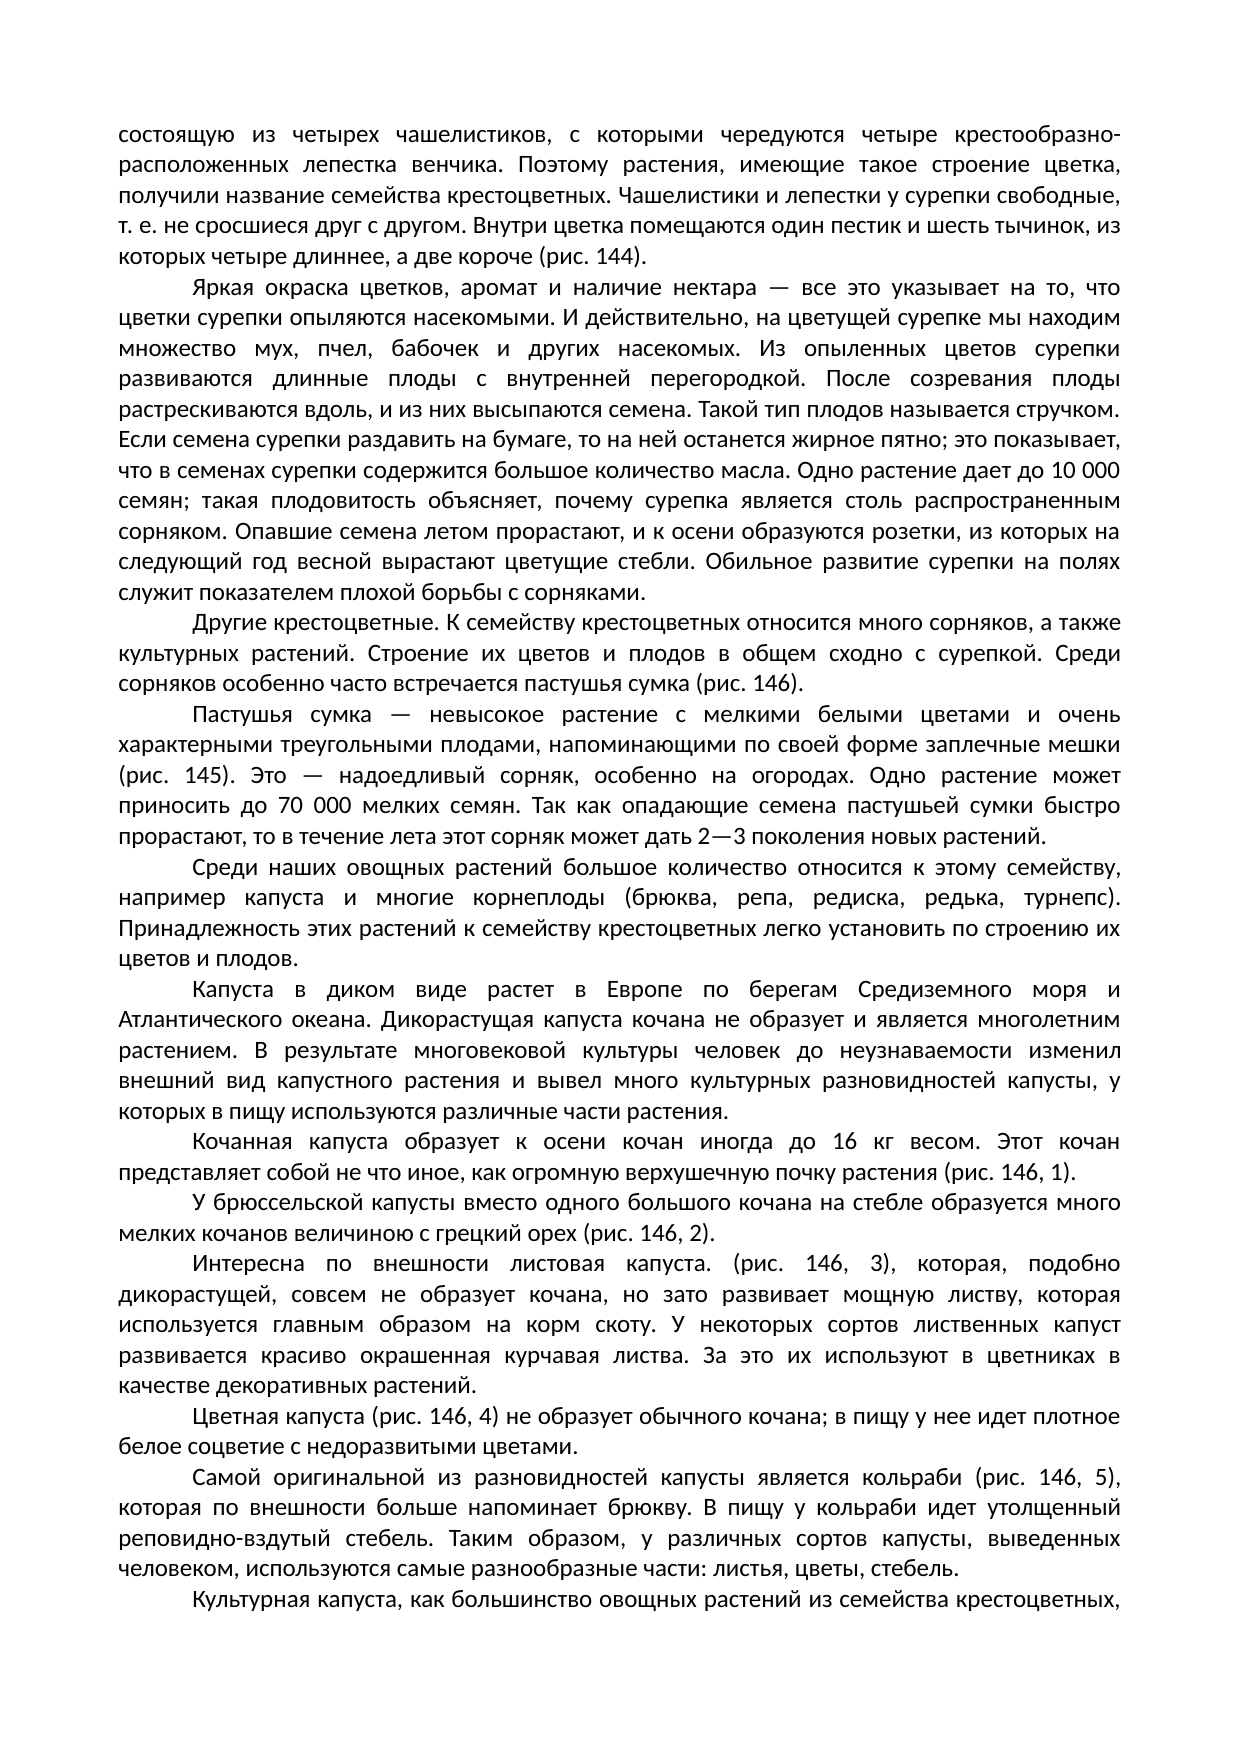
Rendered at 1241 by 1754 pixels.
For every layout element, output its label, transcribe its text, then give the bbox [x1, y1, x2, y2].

text Капуста в диком виде растет в Европе по берегам Средиземного моря и Атлантического океана. Дикорастущая капуста кочана не образует и является многолетним растением. В результате многовековой культуры человек до неузнаваемости изменил внешний вид капустного растения и вывел много культурных разновидностей капусты, у которых в пищу используются различные части растения. [118, 973, 1122, 1125]
text Самой оригинальной из разновидностей капусты является кольраби (рис. 146, 5), которая по внешности больше напоминает брюкву. В пищу у кольраби идет утолщенный реповидно-вздутый стебель. Таким образом, у различных сортов капусты, выведенных человеком, используются самые разнообразные части: листья, цветы, стебель. [118, 1461, 1122, 1583]
text Пастушья сумка — невысокое растение с мелкими белыми цветами и очень характерными треугольными плодами, напоминающими по своей форме заплечные мешки (рис. 145). Это — надоедливый сорняк, особенно на огородах. Одно растение может приносить до 70 000 мелких семян. Так как опадающие семена пастушьей сумки быстро прорастают, то в течение лета этот сорняк может дать 2—3 поколения новых растений. [118, 698, 1122, 851]
text Культурная капуста, как большинство овощных растений из семейства крестоцветных, [118, 1583, 1122, 1614]
text Цветная капуста (рис. 146, 4) не образует обычного кочана; в пищу у нее идет плотное белое соцветие с недоразвитыми цветами. [118, 1400, 1122, 1461]
text У брюссельской капусты вместо одного большого кочана на стебле образуется много мелких кочанов величиною с грецкий орех (рис. 146, 2). [118, 1186, 1122, 1247]
text состоящую из четырех чашелистиков, с которыми чередуются четыре крестообразно-расположенных лепестка венчика. Поэтому растения, имеющие такое строение цветка, получили название семейства крестоцветных. Чашелистики и лепестки у сурепки свободные, т. е. не сросшиеся друг с другом. Внутри цветка помещаются один пестик и шесть тычинок, из которых четыре длиннее, а две короче (рис. 144). [118, 118, 1122, 271]
text Интересна по внешности листовая капуста. (рис. 146, 3), которая, подобно дикорастущей, совсем не образует кочана, но зато развивает мощную листву, которая используется главным образом на корм скоту. У некоторых сортов лиственных капуст развивается красиво окрашенная курчавая листва. За это их используют в цветниках в качестве декоративных растений. [118, 1247, 1122, 1400]
text Среди наших овощных растений большое количество относится к этому семейству, например капуста и многие корнеплоды (брюква, репа, редиска, редька, турнепс). Принадлежность этих растений к семейству крестоцветных легко установить по строению их цветов и плодов. [118, 851, 1122, 973]
text Кочанная капуста образует к осени кочан иногда до 16 кг весом. Этот кочан представляет собой не что иное, как огромную верхушечную почку растения (рис. 146, 1). [118, 1125, 1122, 1186]
text Яркая окраска цветков, аромат и наличие нектара — все это указывает на то, что цветки сурепки опыляются насекомыми. И действительно, на цветущей сурепке мы находим множество мух, пчел, бабочек и других насекомых. Из опыленных цветов сурепки развиваются длинные плоды с внутренней перегородкой. После созревания плоды растрескиваются вдоль, и из них высыпаются семена. Такой тип плодов называется стручком. Если семена сурепки раздавить на бумаге, то на ней останется жирное пятно; это показывает, что в семенах сурепки содержится большое количество масла. Одно растение дает до 10 000 семян; такая плодовитость объясняет, почему сурепка является столь распространенным сорняком. Опавшие семена летом прорастают, и к осени образуются розетки, из которых на следующий год весной вырастают цветущие стебли. Обильное развитие сурепки на полях служит показателем плохой борьбы с сорняками. [118, 271, 1122, 606]
text Другие крестоцветные. К семейству крестоцветных относится много сорняков, а также культурных растений. Строение их цветов и плодов в общем сходно с сурепкой. Среди сорняков особенно часто встречается пастушья сумка (рис. 146). [118, 606, 1122, 698]
